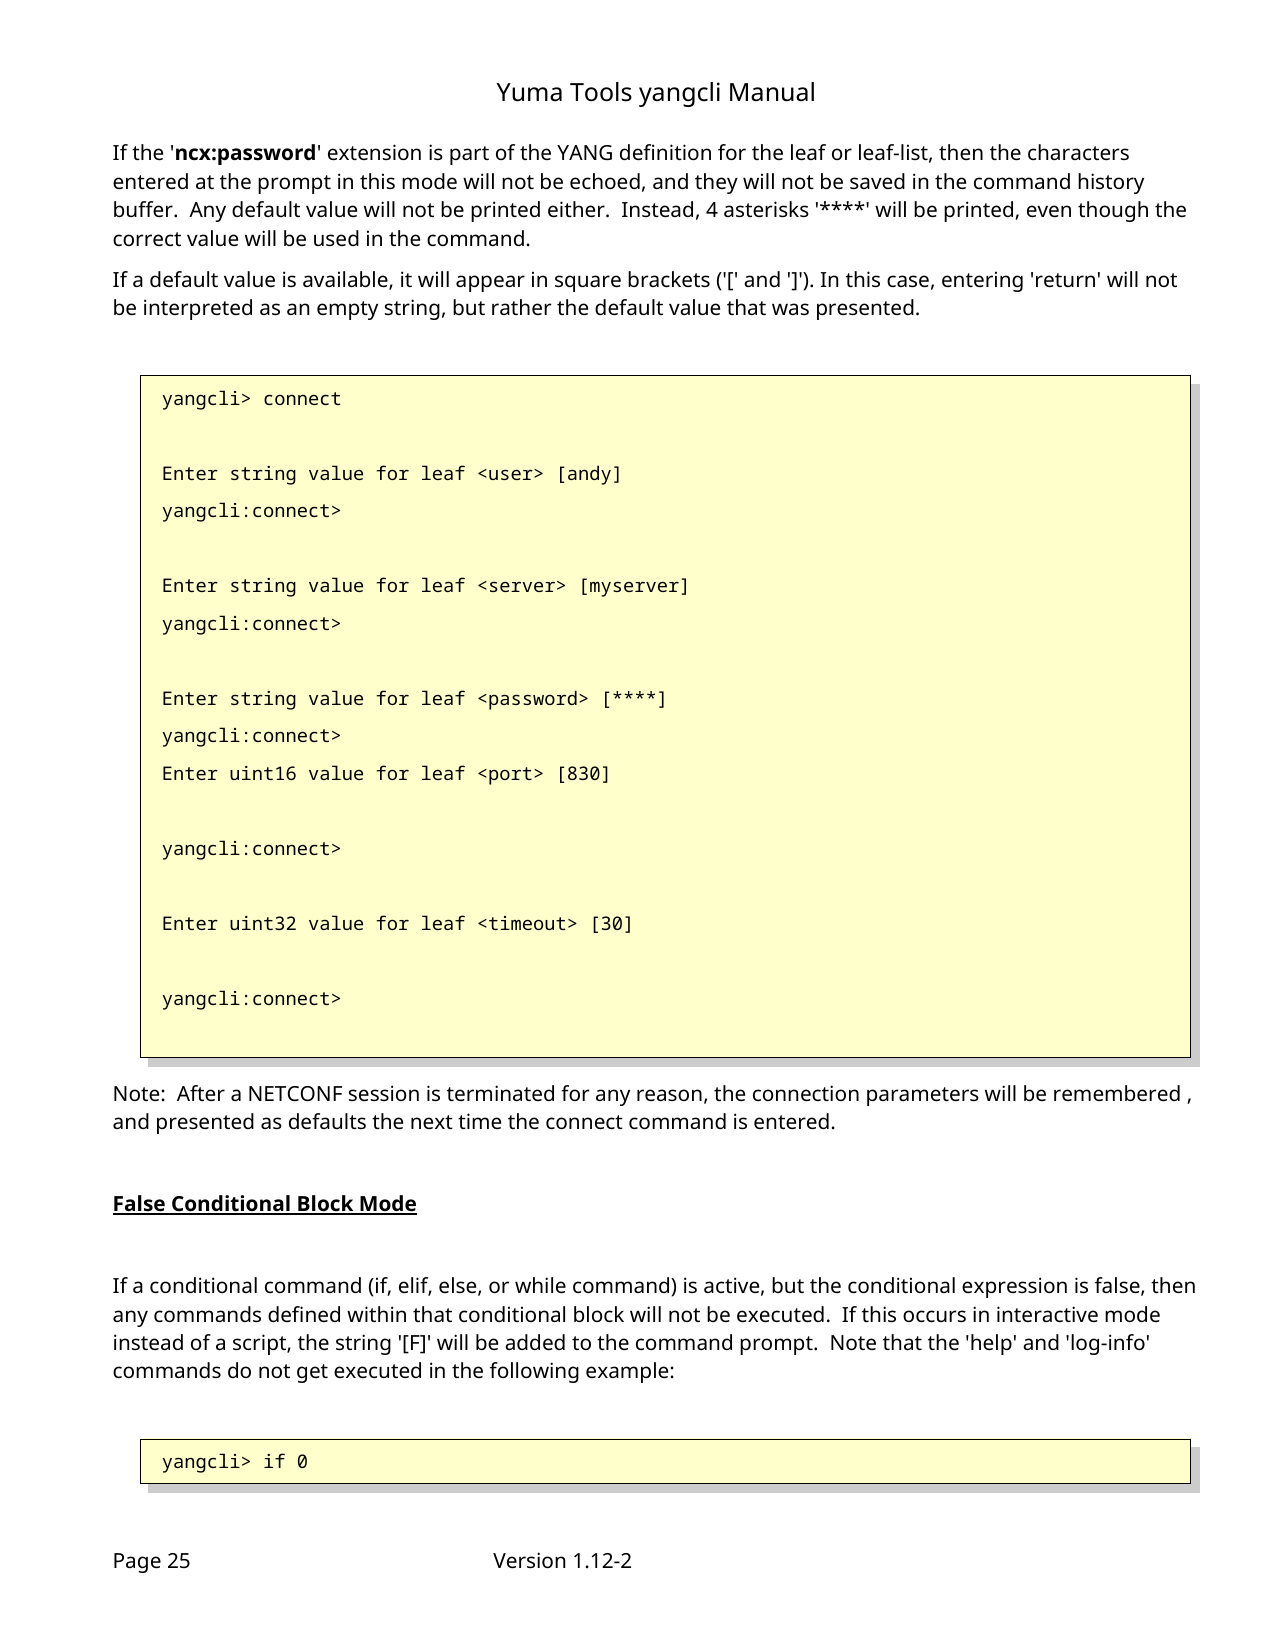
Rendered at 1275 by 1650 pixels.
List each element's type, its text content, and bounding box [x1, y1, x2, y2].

text Enter uint16 value for leaf <port> [830] [141, 750, 1190, 786]
text yangcli:connect> [141, 600, 1190, 636]
text yangcli> connect [141, 376, 1190, 411]
text False Conditional Block Mode [112, 1189, 1200, 1218]
text Enter uint32 value for leaf <timeout> [30] [141, 900, 1190, 936]
text yangcli:connect> [141, 825, 1190, 861]
text If a conditional command (if, elif, else, or while command) is active, but the conditional expression is false, then any commands defined within that conditional block will not be executed. If this occurs in interactive mode instead of a script, the string '[F]' will be added to the command prompt. Note that the 'help' and 'log-info' commands do not get executed in the following example: [112, 1271, 1200, 1385]
text Note: After a NETCONF session is terminated for any reason, the connection parameters will be remembered , and presented as defaults the next time the connect command is entered. [112, 1079, 1200, 1136]
text yangcli:connect> [141, 488, 1190, 523]
text Enter string value for leaf <server> [myserver] [141, 563, 1190, 598]
text yangcli> if 0 [141, 1440, 1190, 1483]
text yangcli:connect> [141, 713, 1190, 748]
text If the 'ncx:password' extension is part of the YANG definition for the leaf or leaf-list, then the characters entered at the prompt in this mode will not be echoed, and they will not be saved in the command history buffer. Any default value will not be printed either. Instead, 4 asterisks '****' will be printed, even though the correct value will be used in the command. [112, 138, 1200, 252]
text If a default value is available, it will appear in square brackets ('[' and ']'). In this case, entering 'return' will not be interpreted as an empty string, but rather the default value that was presented. [112, 265, 1200, 322]
text Enter string value for leaf <password> [****] [141, 675, 1190, 711]
text yangcli:connect> [141, 975, 1190, 1011]
text Enter string value for leaf <user> [andy] [141, 450, 1190, 486]
